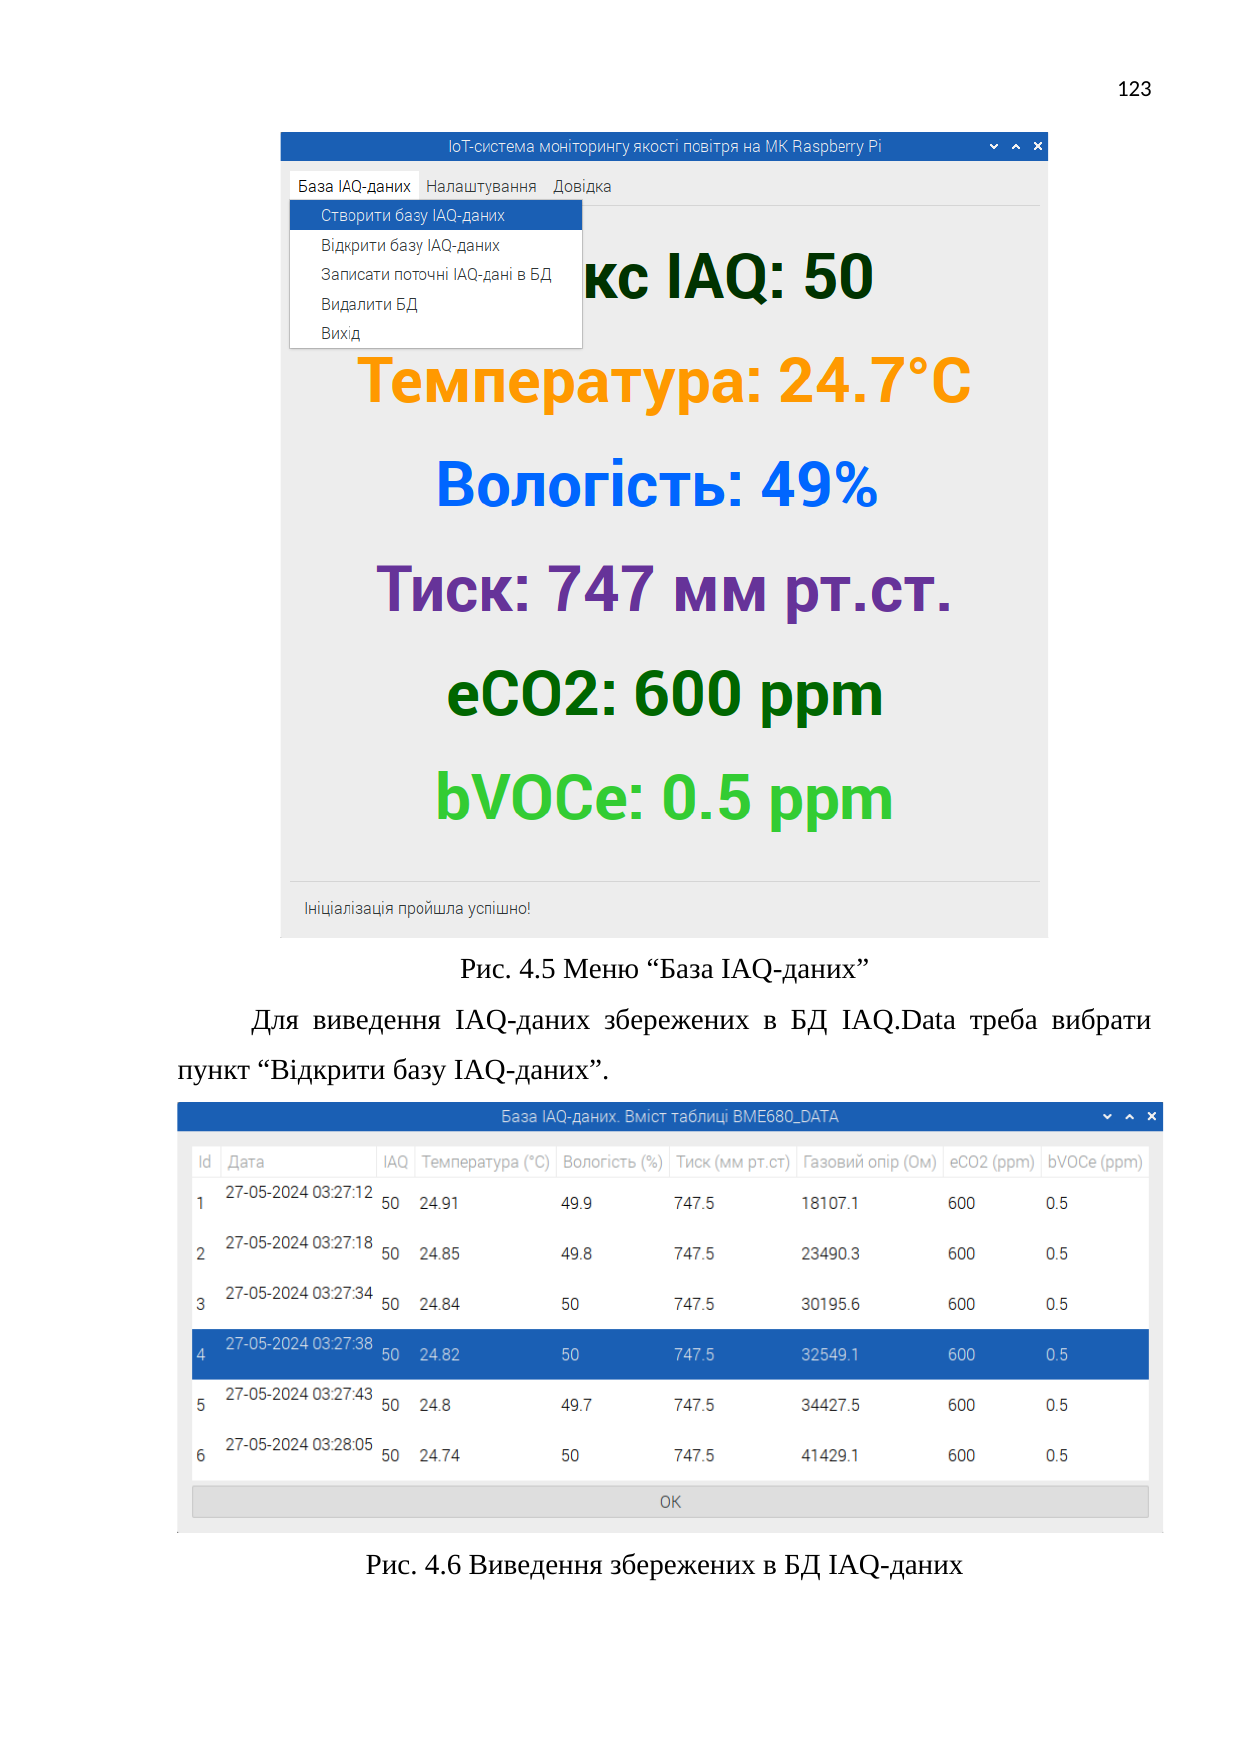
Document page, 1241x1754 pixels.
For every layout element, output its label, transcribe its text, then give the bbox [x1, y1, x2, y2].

picture [177, 1102, 1164, 1533]
text Рис. 4.5 Меню “База IAQ-даних” [177, 952, 1152, 985]
text Рис. 4.6 Виведення збережених в БД IAQ-даних [177, 1547, 1152, 1581]
picture [280, 132, 1049, 938]
text Для виведення IAQ-даних збережених в БД IAQ.Data треба вибрати пункт “Відкрити базу IAQ-даних”. [177, 1002, 1152, 1086]
